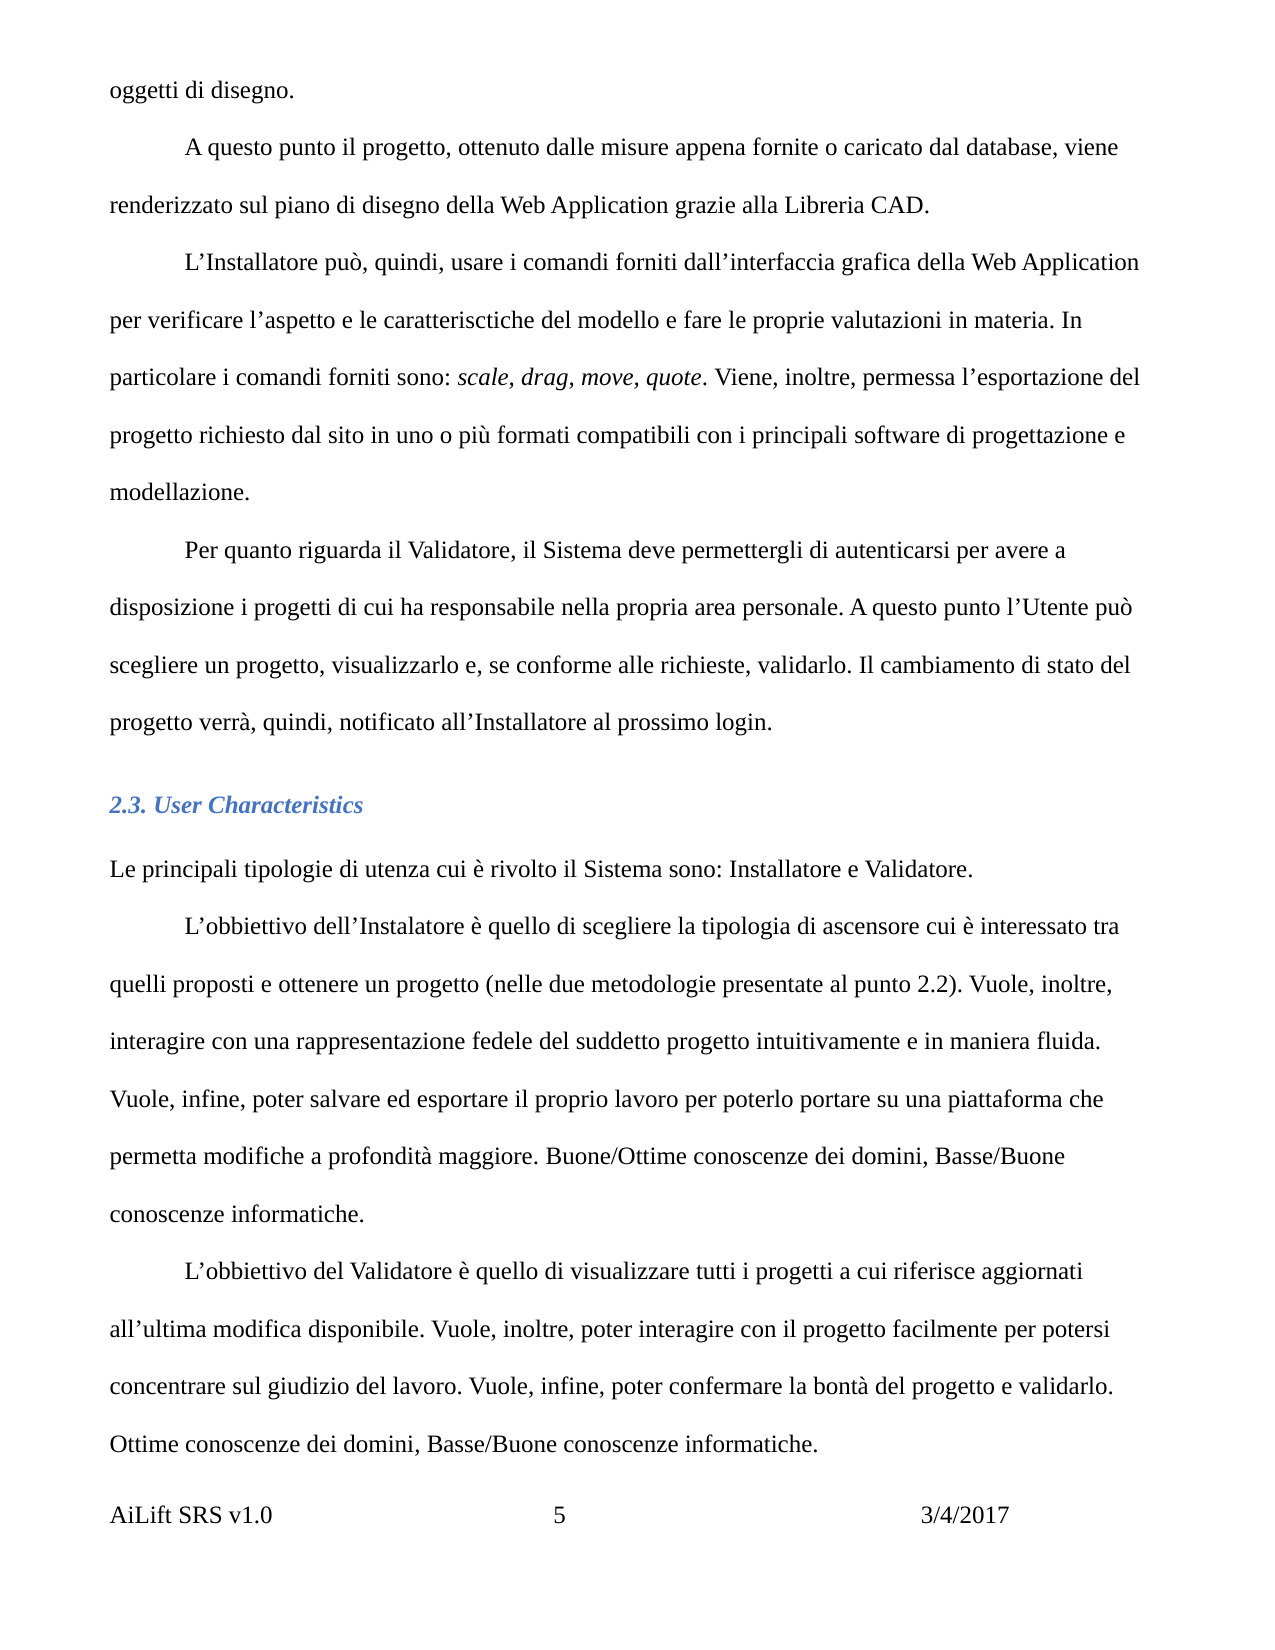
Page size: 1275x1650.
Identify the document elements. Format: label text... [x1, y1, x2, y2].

text L’obbiettivo dell’Instalatore è quello di scegliere la tipologia di ascensore cui è interessato tra quelli proposti e ottenere un progetto (nelle due metodologie presentate al punto 2.2). Vuole, inoltre, interagire con una rappresentazione fedele del suddetto progetto intuitivamente e in maniera fluida. Vuole, infine, poter salvare ed esportare il proprio lavoro per poterlo portare su una piattaforma che permetta modifiche a profondità maggiore. Buone/Ottime conoscenze dei domini, Basse/Buone conoscenze informatiche. [109, 911, 1162, 1227]
text A questo punto il progetto, ottenuto dalle misure appena fornite o caricato dal database, viene renderizzato sul piano di disegno della Web Application grazie alla Libreria CAD. [109, 132, 1162, 219]
text L’Installatore può, quindi, usare i comandi forniti dall’interfaccia grafica della Web Application per verificare l’aspetto e le caratterisctiche del modello e fare le proprie valutazioni in materia. In particolare i comandi forniti sono: scale, drag, move, quote. Viene, inoltre, permessa l’esportazione del progetto richiesto dal sito in uno o più formati compatibili con i principali software di progettazione e modellazione. [109, 247, 1162, 506]
text oggetti di disegno. [109, 75, 1162, 104]
subtitle 2.3. User Characteristics [109, 790, 1162, 819]
text Per quanto riguarda il Validatore, il Sistema deve permettergli di autenticarsi per avere a disposizione i progetti di cui ha responsabile nella propria area personale. A questo punto l’Utente può scegliere un progetto, visualizzarlo e, se conforme alle richieste, validarlo. Il cambiamento di stato del progetto verrà, quindi, notificato all’Installatore al prossimo login. [109, 535, 1162, 736]
text L’obbiettivo del Validatore è quello di visualizzare tutti i progetti a cui riferisce aggiornati all’ultima modifica disponibile. Vuole, inoltre, poter interagire con il progetto facilmente per potersi concentrare sul giudizio del lavoro. Vuole, infine, poter confermare la bontà del progetto e validarlo. Ottime conoscenze dei domini, Basse/Buone conoscenze informatiche. [109, 1256, 1162, 1457]
text Le principali tipologie di utenza cui è rivolto il Sistema sono: Installatore e Validatore. [109, 854, 1162, 882]
